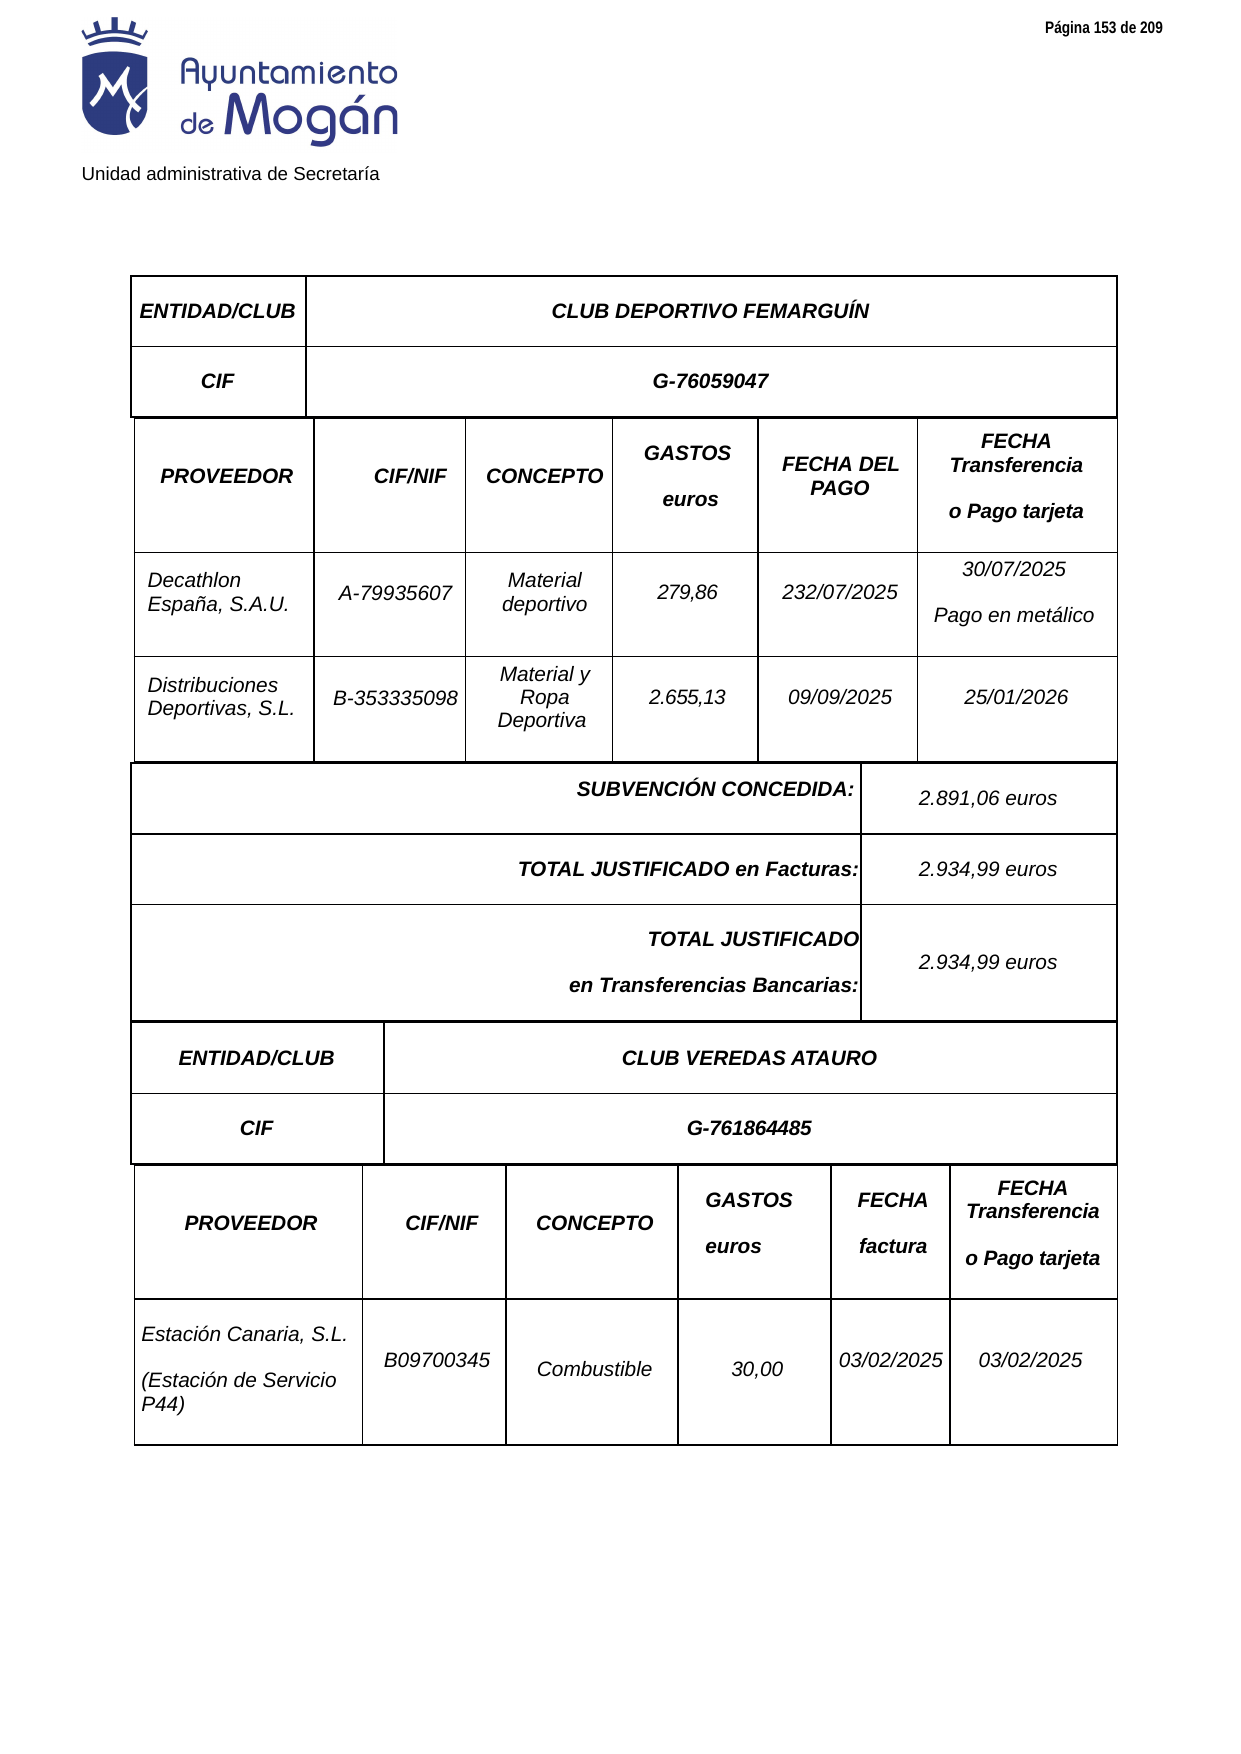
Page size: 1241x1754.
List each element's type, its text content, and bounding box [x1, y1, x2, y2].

table_header ENTIDAD/CLUB [132, 1023, 383, 1092]
table_header ENTIDAD/CLUB [132, 277, 305, 346]
table_header GASTOS euros [679, 1166, 830, 1298]
table_cell 2.655,13 [613, 657, 757, 761]
table_header CLUB VEREDAS ATAURO [385, 1023, 1116, 1092]
table_cell Material deportivo [466, 553, 612, 656]
table_header FECHA DEL PAGO [759, 419, 917, 551]
table_cell 2.934,99 euros [862, 835, 1116, 903]
table_cell 2.934,99 euros [862, 905, 1116, 1020]
table_cell 09/09/2025 [759, 657, 917, 761]
table_header SUBVENCIÓN CONCEDIDA: [132, 764, 860, 833]
table_header PROVEEDOR [135, 1166, 362, 1298]
table_header FECHA Transferencia o Pago tarjeta [918, 419, 1117, 551]
table_header CONCEPTO [466, 419, 612, 551]
table_cell CIF [132, 1094, 383, 1163]
table_header PROVEEDOR [135, 419, 313, 551]
table_cell Material y Ropa Deportiva [466, 657, 612, 761]
table_header GASTOS euros [613, 419, 757, 551]
table_cell G-761864485 [385, 1094, 1116, 1163]
table_cell Distribuciones Deportivas, S.L. [135, 657, 313, 761]
table_header FECHA factura [832, 1166, 949, 1298]
table_cell B-353335098 [315, 657, 465, 761]
table_header 2.891,06 euros [862, 764, 1116, 833]
table_cell 03/02/2025 [832, 1300, 949, 1444]
table_cell TOTAL JUSTIFICADO en Transferencias Bancarias: [132, 905, 860, 1020]
picture [81, 17, 398, 153]
table_cell TOTAL JUSTIFICADO en Facturas: [132, 835, 860, 903]
table_header CIF/NIF [363, 1166, 505, 1298]
table_cell 30/07/2025 Pago en metálico [918, 553, 1117, 656]
table_cell Estación Canaria, S.L. (Estación de Servicio P44) [135, 1300, 362, 1444]
table_header CLUB DEPORTIVO FEMARGUÍN [307, 277, 1116, 346]
table_cell G-76059047 [307, 347, 1116, 416]
table_cell 25/01/2026 [918, 657, 1117, 761]
table_cell B09700345 [363, 1300, 505, 1444]
table_cell Combustible [507, 1300, 677, 1444]
table_cell A-79935607 [315, 553, 465, 656]
table_header FECHA Transferencia o Pago tarjeta [951, 1166, 1117, 1298]
table_cell 232/07/2025 [759, 553, 917, 656]
table_cell 30,00 [679, 1300, 830, 1444]
table_cell 279,86 [613, 553, 757, 656]
table_cell 03/02/2025 [951, 1300, 1117, 1444]
table_header CONCEPTO [507, 1166, 677, 1298]
table_header CIF/NIF [315, 419, 465, 551]
table_cell Decathlon España, S.A.U. [135, 553, 313, 656]
table_cell CIF [132, 347, 305, 416]
